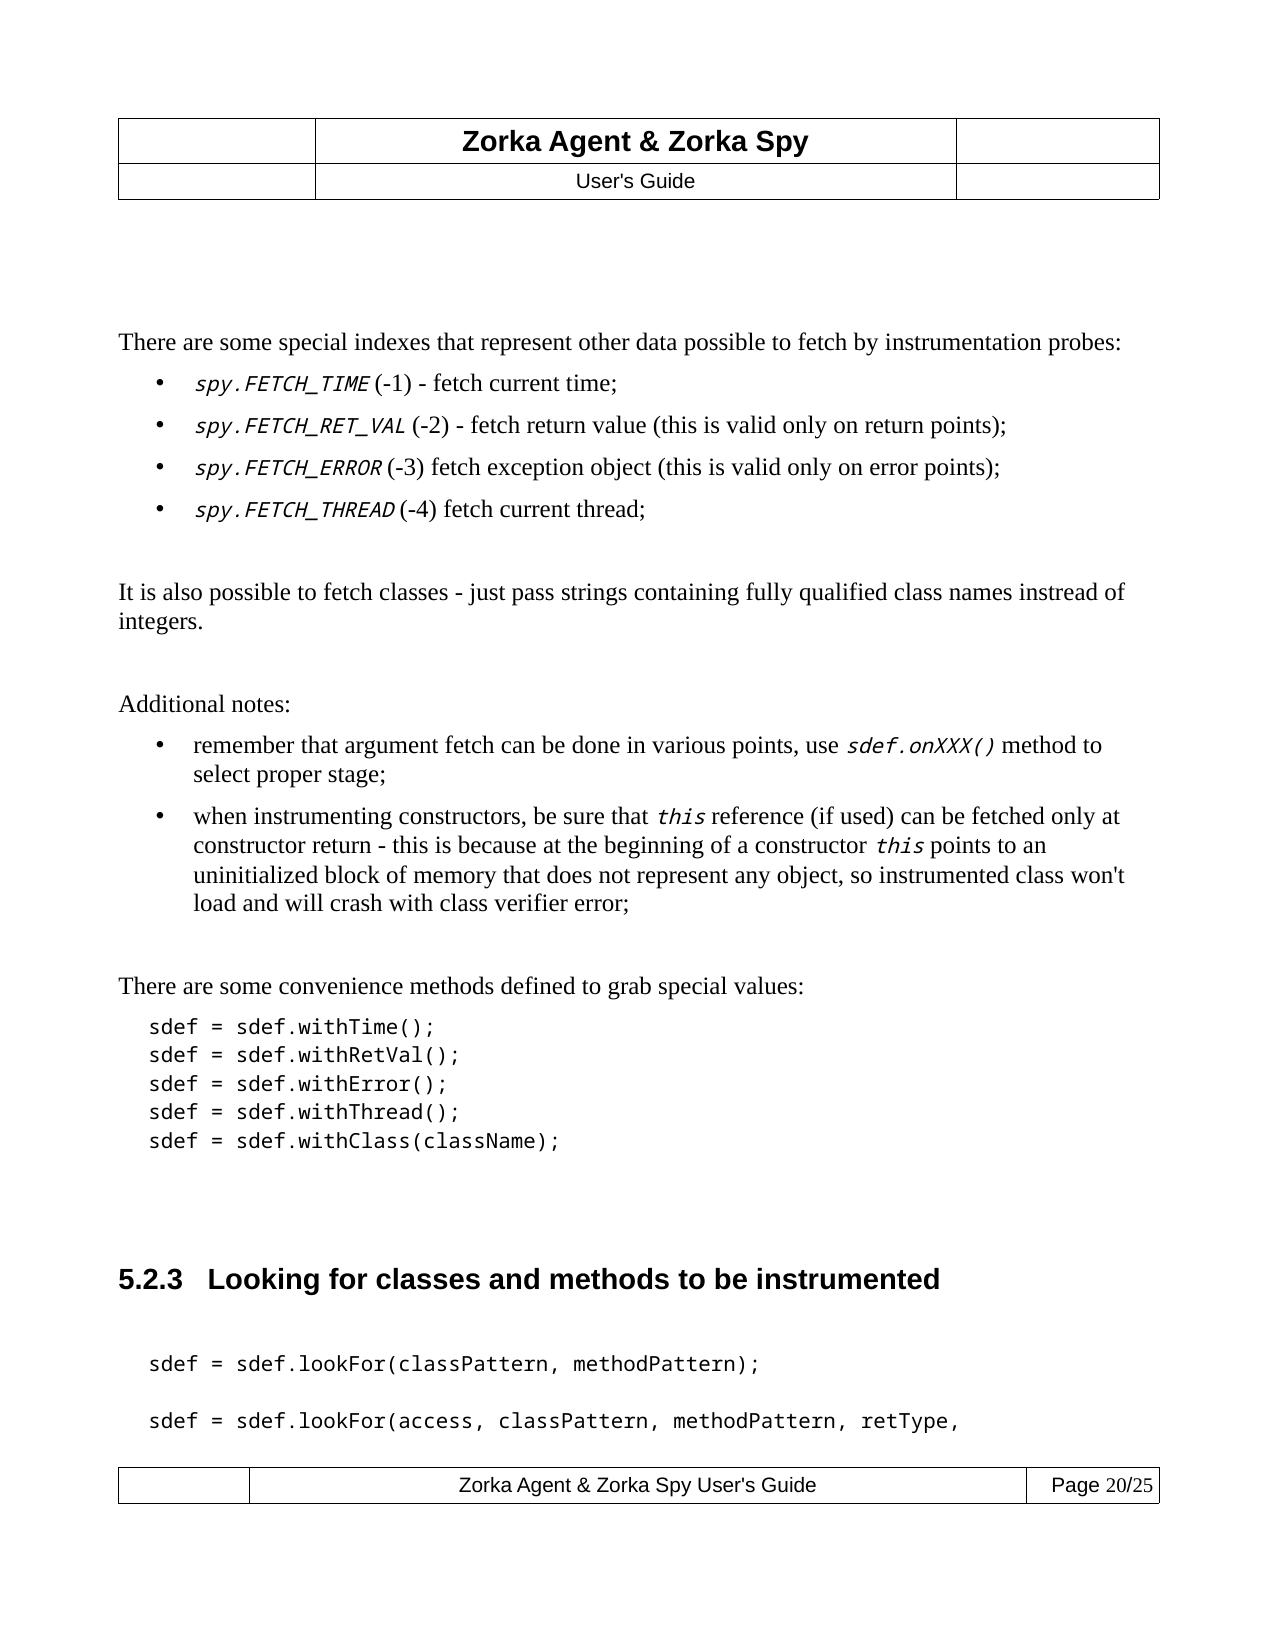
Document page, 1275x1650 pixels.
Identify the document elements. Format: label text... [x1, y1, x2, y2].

list spy.FETCH_TIME (-1) - fetch current time; [156, 368, 1157, 398]
text Additional notes: [118, 689, 1157, 717]
text There are some special indexes that represent other data possible to fetch by instrumentation probes: [118, 327, 1157, 356]
list when instrumenting constructors, be sure that this reference (if used) can be fetched only at constructor return - this is because at the beginning of a constructor this points to an uninitialized block of memory that does not represent any object, so instrumented class won't load and will crash with class verifier error; [156, 801, 1157, 917]
text It is also possible to fetch classes - just pass strings containing fully qualified class names instread of integers. [118, 577, 1157, 635]
text sdef = sdef.lookFor(classPattern, methodPattern); [148, 1349, 1157, 1378]
text sdef = sdef.withTime(); [148, 1012, 1157, 1041]
text sdef = sdef.withThread(); [148, 1097, 1157, 1126]
text sdef = sdef.withClass(className); [148, 1126, 1157, 1154]
text There are some convenience methods defined to grab special values: [118, 971, 1157, 1000]
list remember that argument fetch can be done in various points, use sdef.onXXX() method to select proper stage; [156, 730, 1157, 788]
subtitle Looking for classes and methods to be instrumented [118, 1262, 1157, 1295]
text sdef = sdef.withRetVal(); [148, 1041, 1157, 1069]
text sdef = sdef.withError(); [148, 1069, 1157, 1097]
list spy.FETCH_THREAD (-4) fetch current thread; [156, 494, 1157, 524]
list spy.FETCH_RET_VAL (-2) - fetch return value (this is valid only on return points); [156, 410, 1157, 440]
text sdef = sdef.lookFor(access, classPattern, methodPattern, retType, [148, 1406, 1157, 1434]
list spy.FETCH_ERROR (-3) fetch exception object (this is valid only on error points); [156, 452, 1157, 482]
